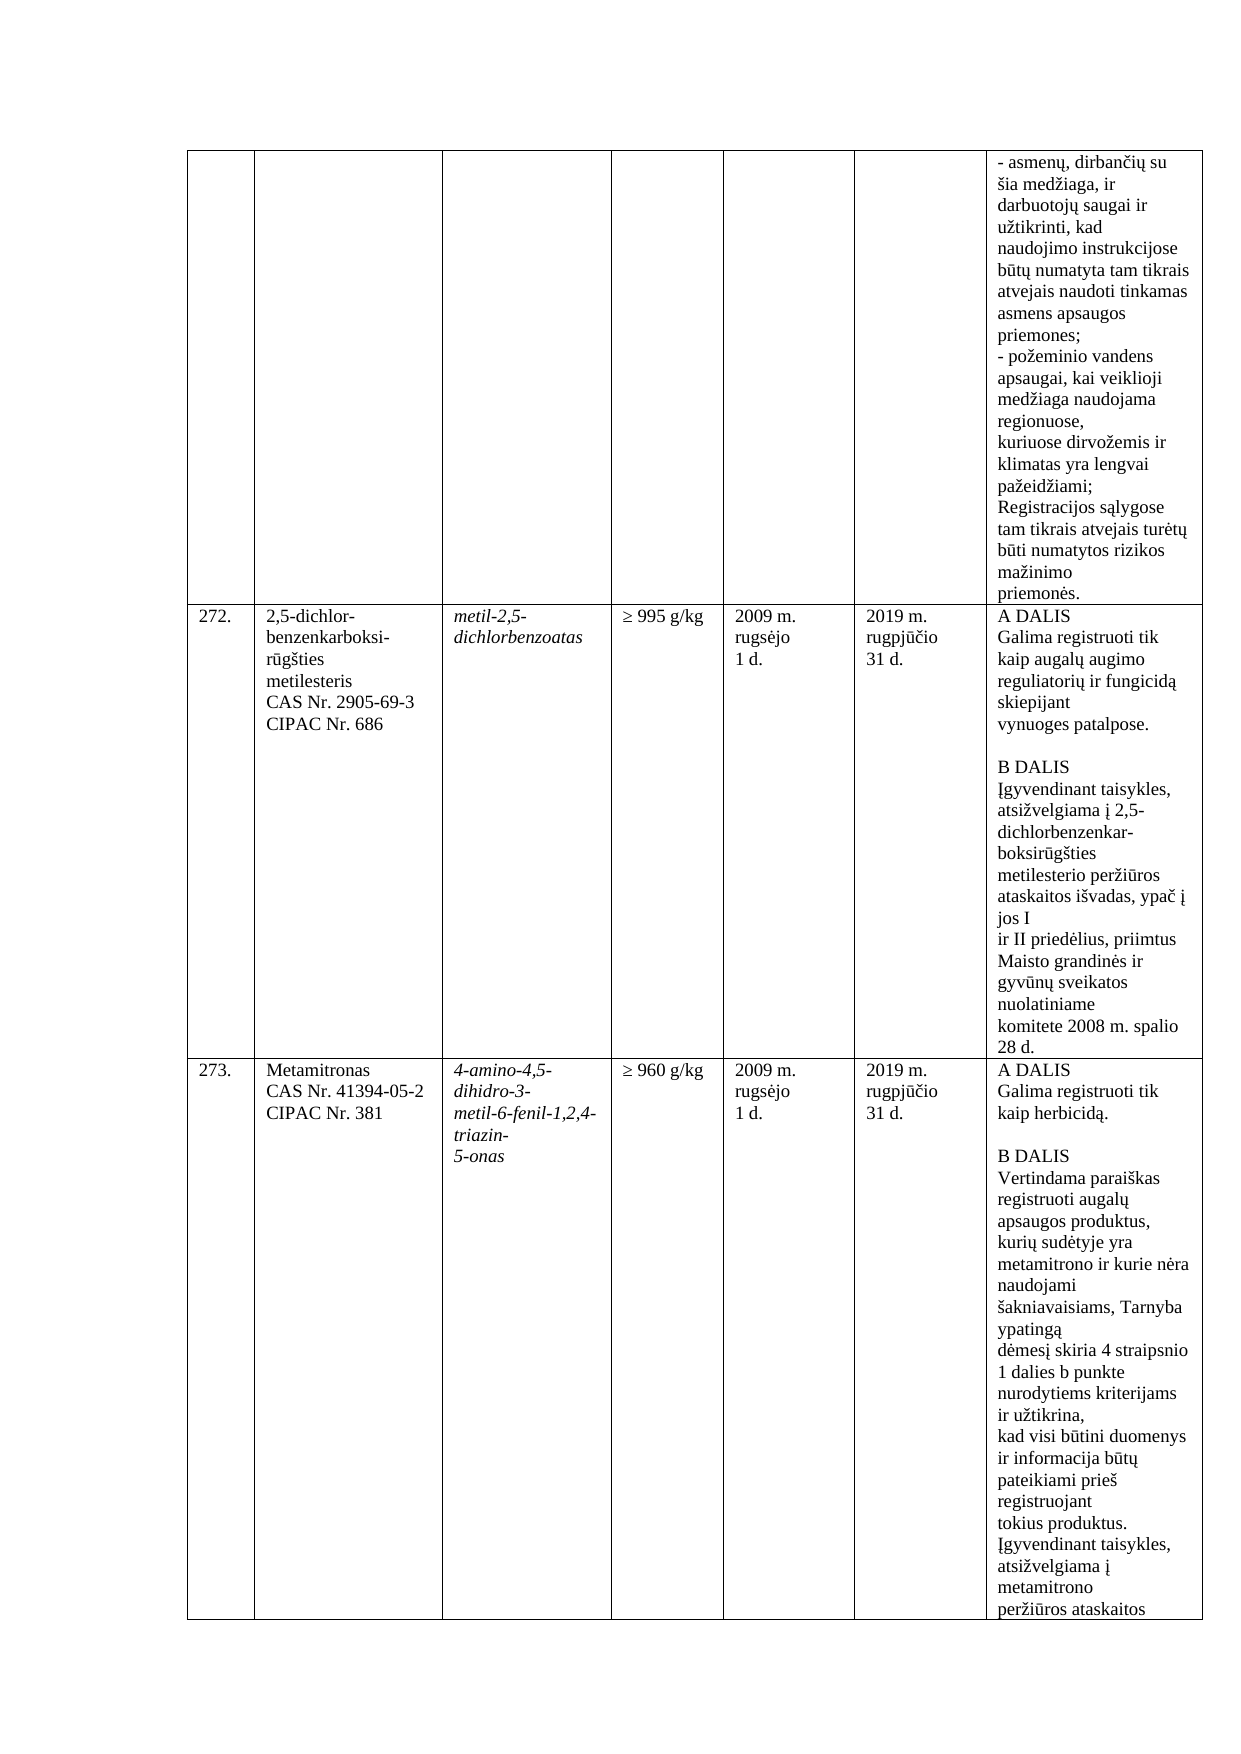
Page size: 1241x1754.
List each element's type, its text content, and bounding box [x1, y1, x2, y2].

table_cell [188, 151, 254, 604]
table_cell A DALIS Galima registruoti tik kaip herbicidą. B DALIS Vertindama paraiškas registruoti augalų apsaugos produktus, kurių sudėtyje yra metamitrono ir kurie nėra naudojami šakniavaisiams, Tarnyba ypatingą dėmesį skiria 4 straipsnio 1 dalies b punkte nurodytiems kriterijams ir užtikrina, kad visi būtini duomenys ir informacija būtų pateikiami prieš registruojant tokius produktus. Įgyvendinant taisykles, atsižvelgiama į metamitrono peržiūros ataskaitos [987, 1059, 1202, 1619]
table_cell [443, 151, 611, 604]
table_cell 2009 m. rugsėjo 1 d. [724, 1059, 854, 1619]
table_cell ≥ 960 g/kg [612, 1059, 723, 1619]
table_cell A DALIS Galima registruoti tik kaip augalų augimo reguliatorių ir fungicidą skiepijant vynuoges patalpose. B DALIS Įgyvendinant taisykles, atsižvelgiama į 2,5-dichlorbenzenkar-boksirūgšties metilesterio peržiūros ataskaitos išvadas, ypač į jos I ir II priedėlius, priimtus Maisto grandinės ir gyvūnų sveikatos nuolatiniame komitete 2008 m. spalio 28 d. [987, 605, 1202, 1058]
table_cell 272. [188, 605, 254, 1058]
table_cell [855, 151, 986, 604]
table_cell 2,5-dichlor-benzenkarboksi-rūgšties metilesteris CAS Nr. 2905-69-3 CIPAC Nr. 686 [255, 605, 442, 1058]
table_cell [724, 151, 854, 604]
table_cell 2019 m. rugpjūčio 31 d. [855, 605, 986, 1058]
table_cell 273. [188, 1059, 254, 1619]
table_cell Metamitronas CAS Nr. 41394-05-2 CIPAC Nr. 381 [255, 1059, 442, 1619]
table_cell 4-amino-4,5-dihidro-3- metil-6-fenil-1,2,4-triazin- 5-onas [443, 1059, 611, 1619]
table_cell ≥ 995 g/kg [612, 605, 723, 1058]
table_cell - asmenų, dirbančių su šia medžiaga, ir darbuotojų saugai ir užtikrinti, kad naudojimo instrukcijose būtų numatyta tam tikrais atvejais naudoti tinkamas asmens apsaugos priemones; - požeminio vandens apsaugai, kai veiklioji medžiaga naudojama regionuose, kuriuose dirvožemis ir klimatas yra lengvai pažeidžiami; Registracijos sąlygose tam tikrais atvejais turėtų būti numatytos rizikos mažinimo priemonės. [987, 151, 1202, 604]
table_cell [255, 151, 442, 604]
table_cell [612, 151, 723, 604]
table_cell 2009 m. rugsėjo 1 d. [724, 605, 854, 1058]
table_cell metil-2,5- dichlorbenzoatas [443, 605, 611, 1058]
table_cell 2019 m. rugpjūčio 31 d. [855, 1059, 986, 1619]
